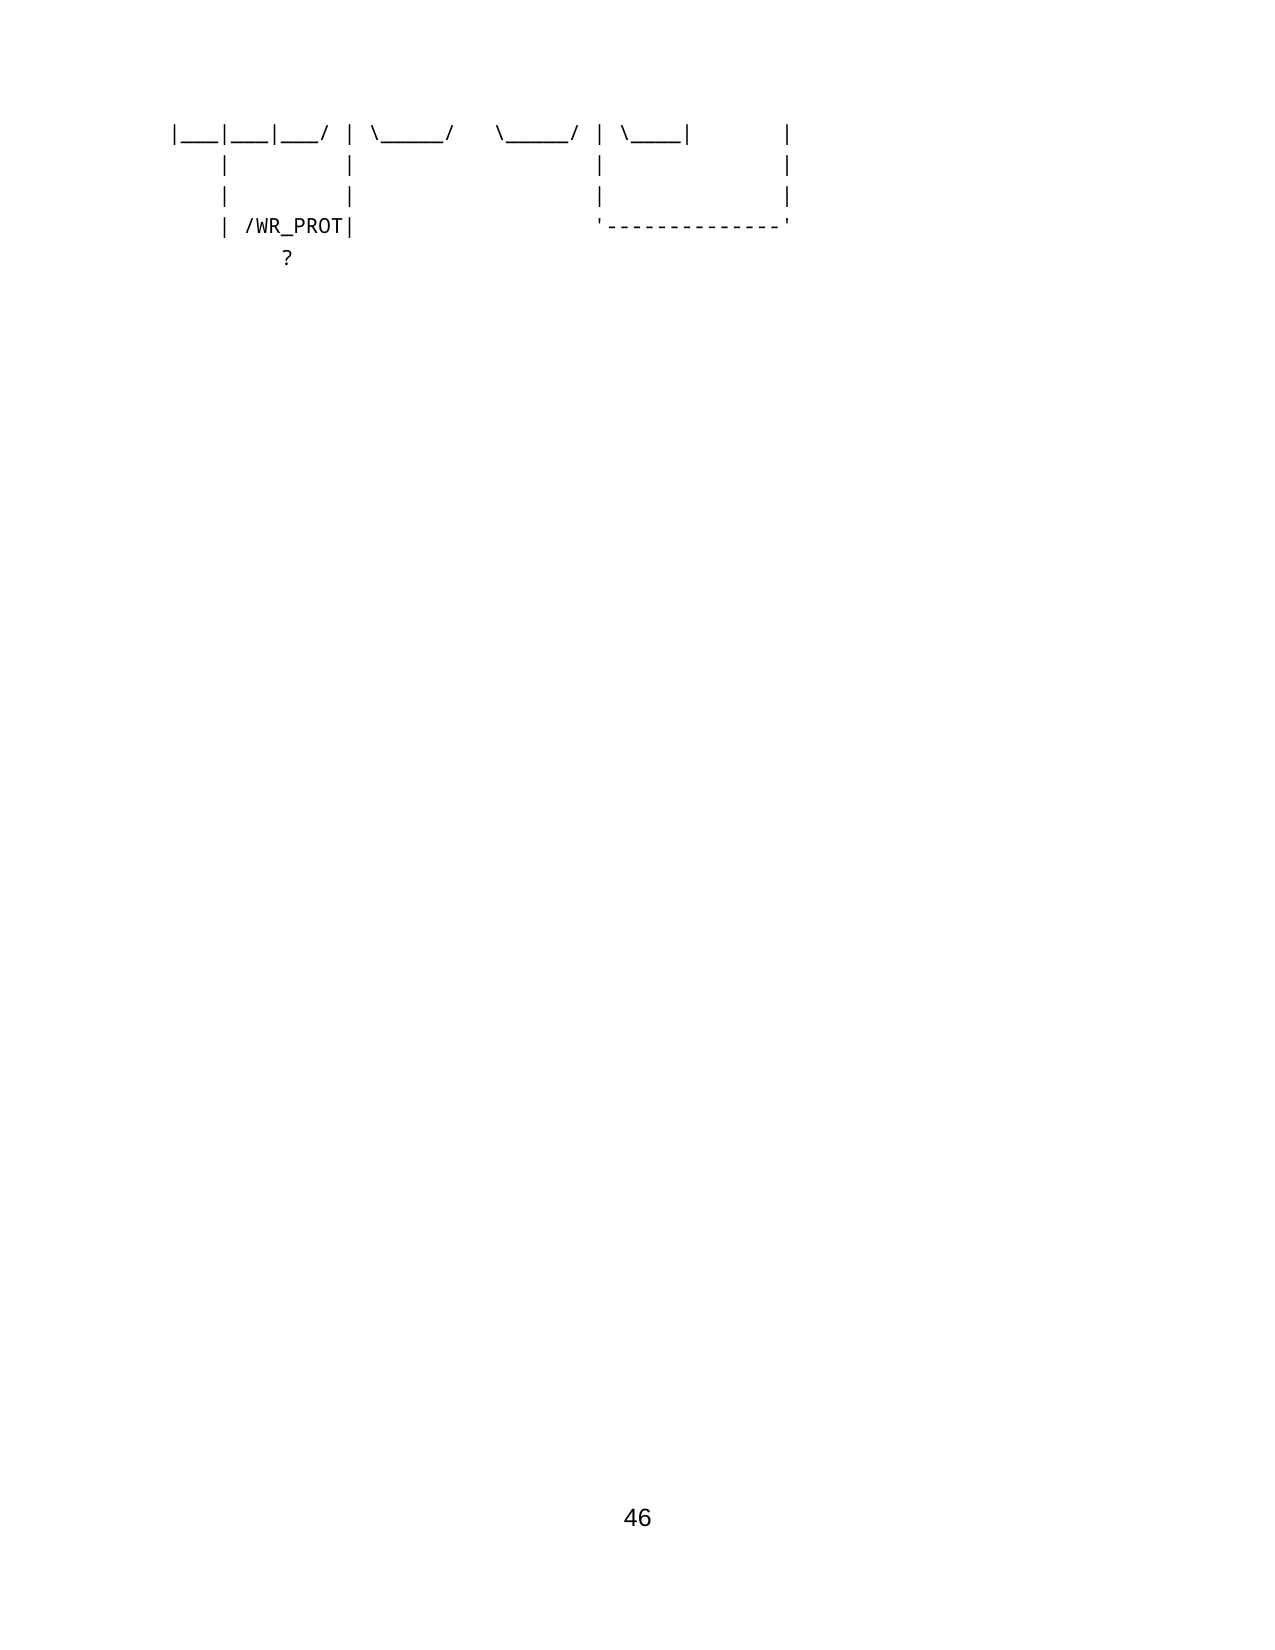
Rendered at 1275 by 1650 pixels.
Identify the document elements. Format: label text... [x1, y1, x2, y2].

text | | | | [118, 180, 1157, 209]
text | /WR_PROT| '--------------' [118, 212, 1157, 240]
text | | | | [118, 149, 1157, 178]
text ? [118, 243, 1157, 271]
text |___|___|___/ | \_____/ \_____/ | \____| | [118, 118, 1157, 147]
